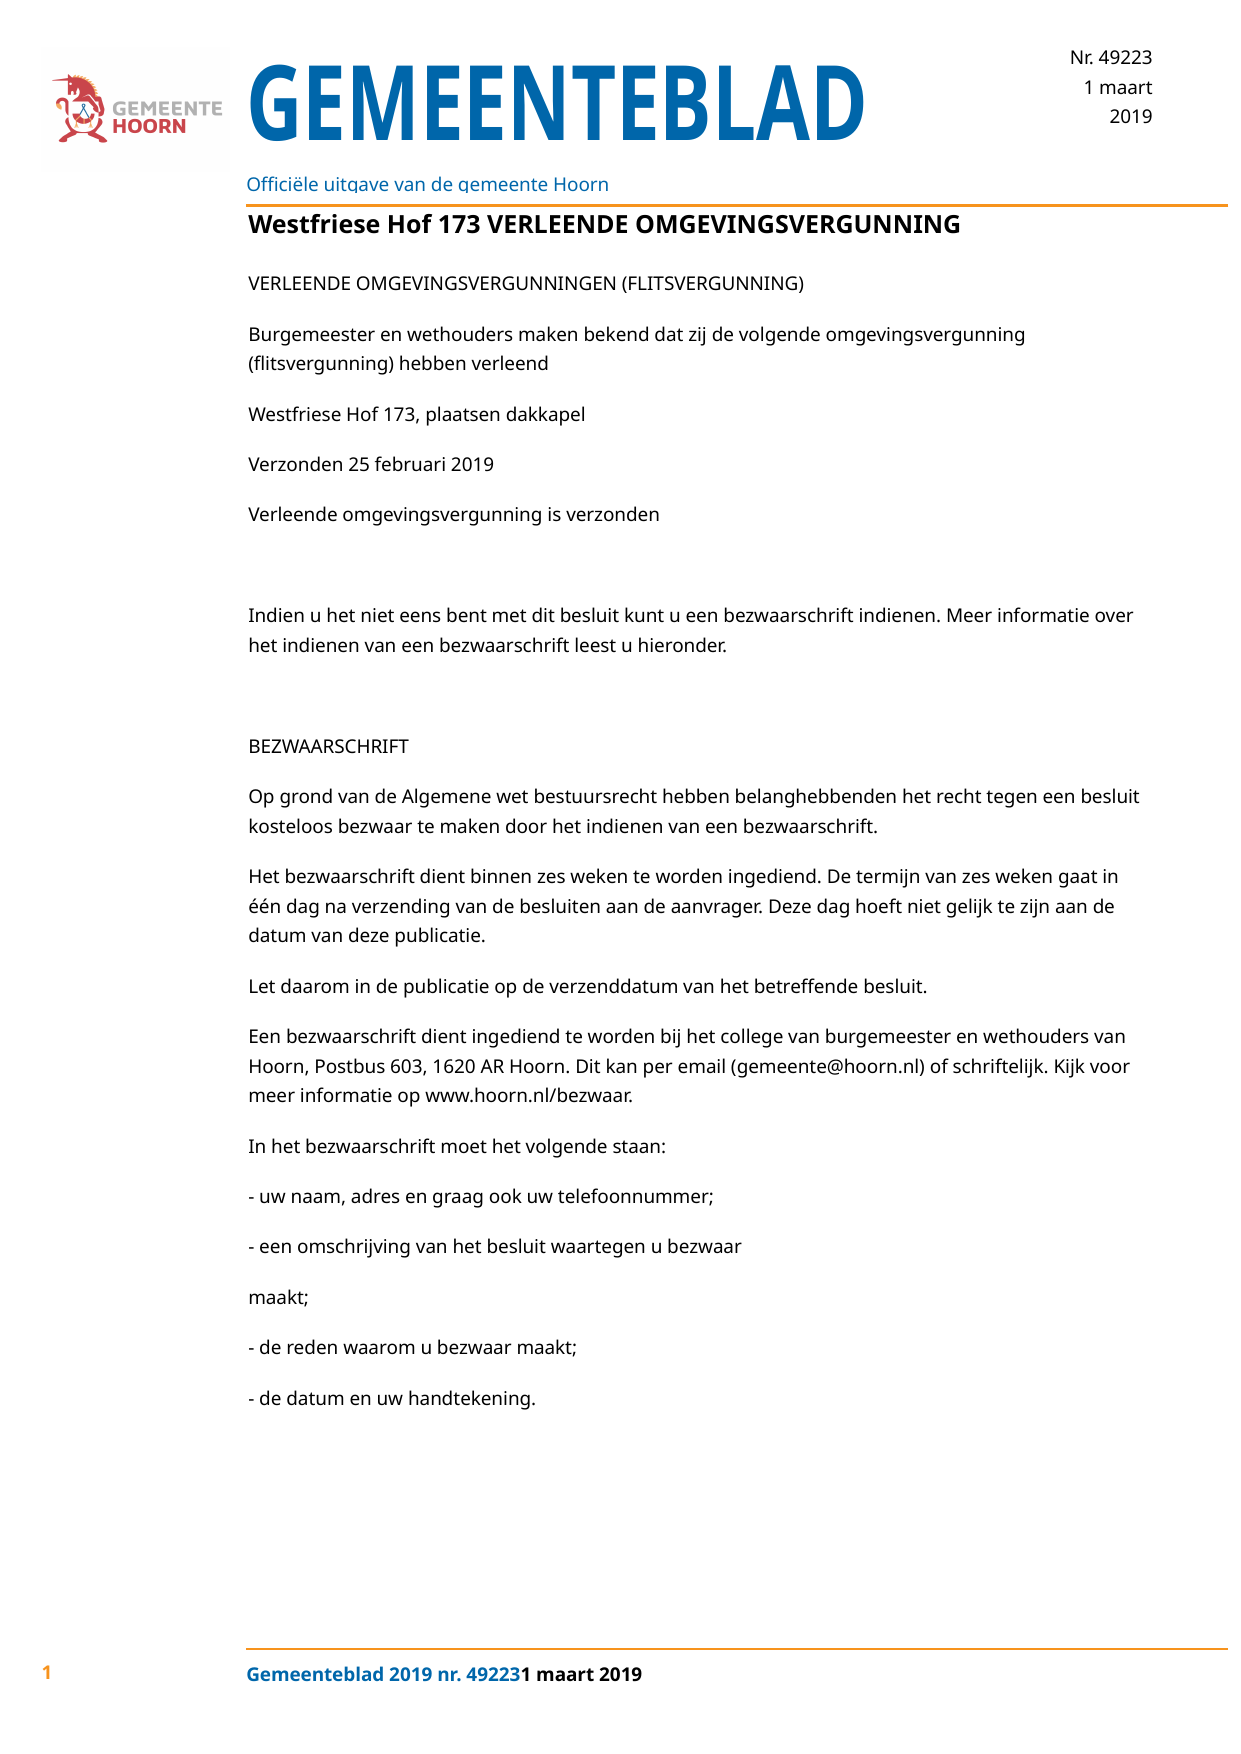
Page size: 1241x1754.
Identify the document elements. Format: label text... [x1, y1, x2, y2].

text - een omschrijving van het besluit waartegen u bezwaar [248, 1234, 1152, 1259]
text Indien u het niet eens bent met dit besluit kunt u een bezwaarschrift indienen. Meer informatie over het indienen van een bezwaarschrift leest u hieronder. [248, 602, 1152, 658]
text Het bezwaarschrift dient binnen zes weken te worden ingediend. De termijn van zes weken gaat in één dag na verzending van de besluiten aan de aanvrager. Deze dag hoeft niet gelijk te zijn aan de datum van deze publicatie. [248, 863, 1152, 948]
text Verleende omgevingsvergunning is verzonden [248, 502, 1152, 527]
text maakt; [248, 1284, 1152, 1310]
text VERLEENDE OMGEVINGSVERGUNNINGEN (FLITSVERGUNNING) [248, 270, 1152, 296]
text Westfriese Hof 173, plaatsen dakkapel [248, 401, 1152, 426]
text - de datum en uw handtekening. [248, 1385, 1152, 1411]
text Verzonden 25 februari 2019 [248, 451, 1152, 477]
text Een bezwaarschrift dient ingediend te worden bij het college van burgemeester en wethouders van Hoorn, Postbus 603, 1620 AR Hoorn. Dit kan per email (gemeente@hoorn.nl) of schriftelijk. Kijk voor meer informatie op www.hoorn.nl/bezwaar. [248, 1023, 1152, 1108]
text Westfriese Hof 173 VERLEENDE OMGEVINGSVERGUNNING [248, 207, 1152, 241]
text - de reden waarom u bezwaar maakt; [248, 1334, 1152, 1360]
text Op grond van de Algemene wet bestuursrecht hebben belanghebbenden het recht tegen een besluit kosteloos bezwaar te maken door het indienen van een bezwaarschrift. [248, 783, 1152, 838]
text Burgemeester en wethouders maken bekend dat zij de volgende omgevingsvergunning (flitsvergunning) hebben verleend [248, 321, 1152, 376]
text In het bezwaarschrift moet het volgende staan: [248, 1133, 1152, 1158]
text Let daarom in de publicatie op de verzenddatum van het betreffende besluit. [248, 973, 1152, 998]
text - uw naam, adres en graag ook uw telefoonnummer; [248, 1183, 1152, 1209]
text BEZWAARSCHRIFT [248, 733, 1152, 758]
picture [41, 47, 231, 172]
